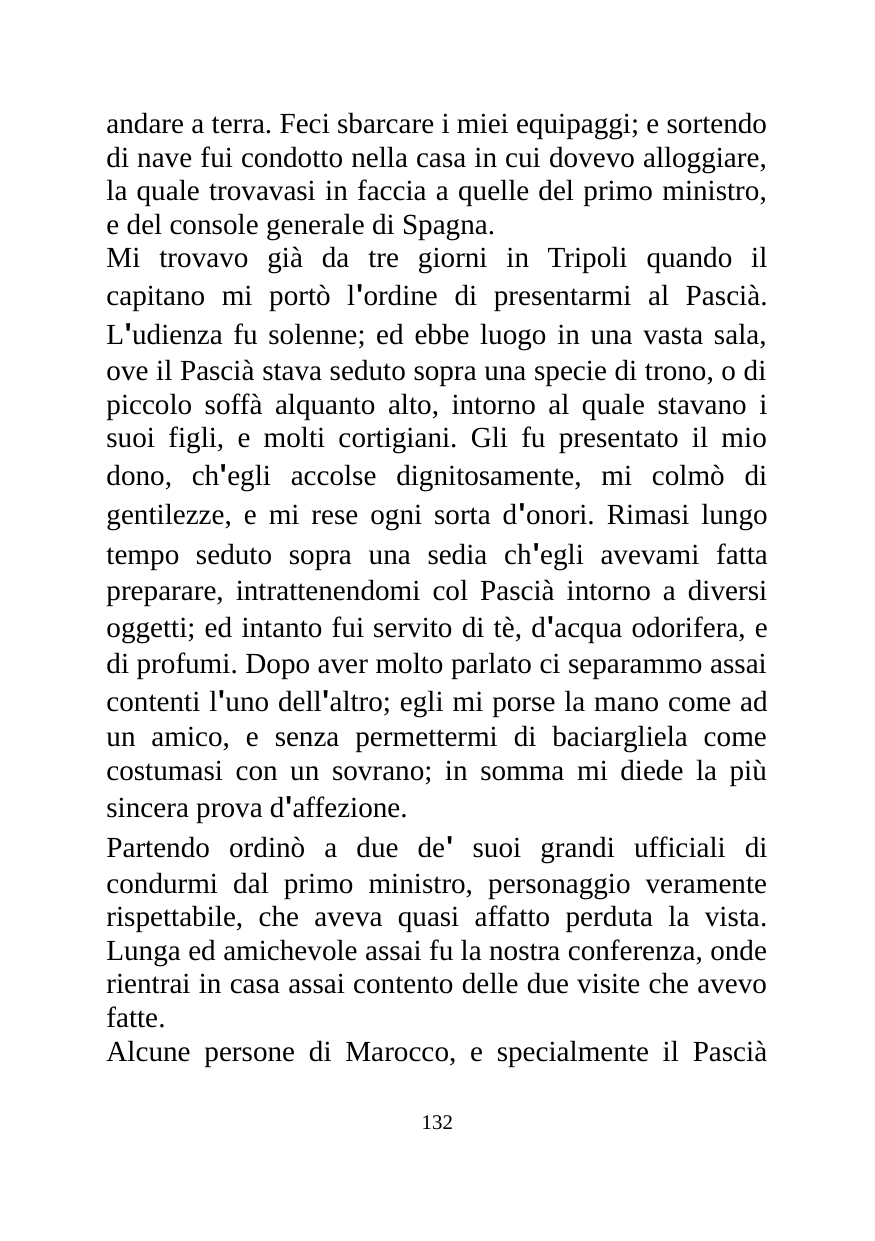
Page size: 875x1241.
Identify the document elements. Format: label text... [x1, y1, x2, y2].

text Partendo ordinò a due de' suoi grandi ufficiali di condurmi dal primo ministro, personaggio veramente rispettabile, che aveva quasi affatto perduta la vista. Lunga ed amichevole assai fu la nostra conferenza, onde rientrai in casa assai contento delle due visite che avevo fatte. [106, 826, 768, 1034]
text Mi trovavo già da tre giorni in Tripoli quando il capitano mi portò l'ordine di presentarmi al Pascià. L'udienza fu solenne; ed ebbe luogo in una vasta sala, ove il Pascià stava seduto sopra una specie di trono, o di piccolo soffà alquanto alto, intorno al quale stavano i suoi figli, e molti cortigiani. Gli fu presentato il mio dono, ch'egli accolse dignitosamente, mi colmò di gentilezze, e mi rese ogni sorta d'onori. Rimasi lungo tempo seduto sopra una sedia ch'egli avevami fatta preparare, intrattenendomi col Pascià intorno a diversi oggetti; ed intanto fui servito di tè, d'acqua odorifera, e di profumi. Dopo aver molto parlato ci separammo assai contenti l'uno dell'altro; egli mi porse la mano come ad un amico, e senza permettermi di baciargliela come costumasi con un sovrano; in somma mi diede la più sincera prova d'affezione. [106, 240, 768, 826]
text Alcune persone di Marocco, e specialmente il Pascià [106, 1034, 768, 1067]
text andare a terra. Feci sbarcare i miei equipaggi; e sortendo di nave fui condotto nella casa in cui dovevo alloggiare, la quale trovavasi in faccia a quelle del primo ministro, e del console generale di Spagna. [106, 106, 768, 240]
